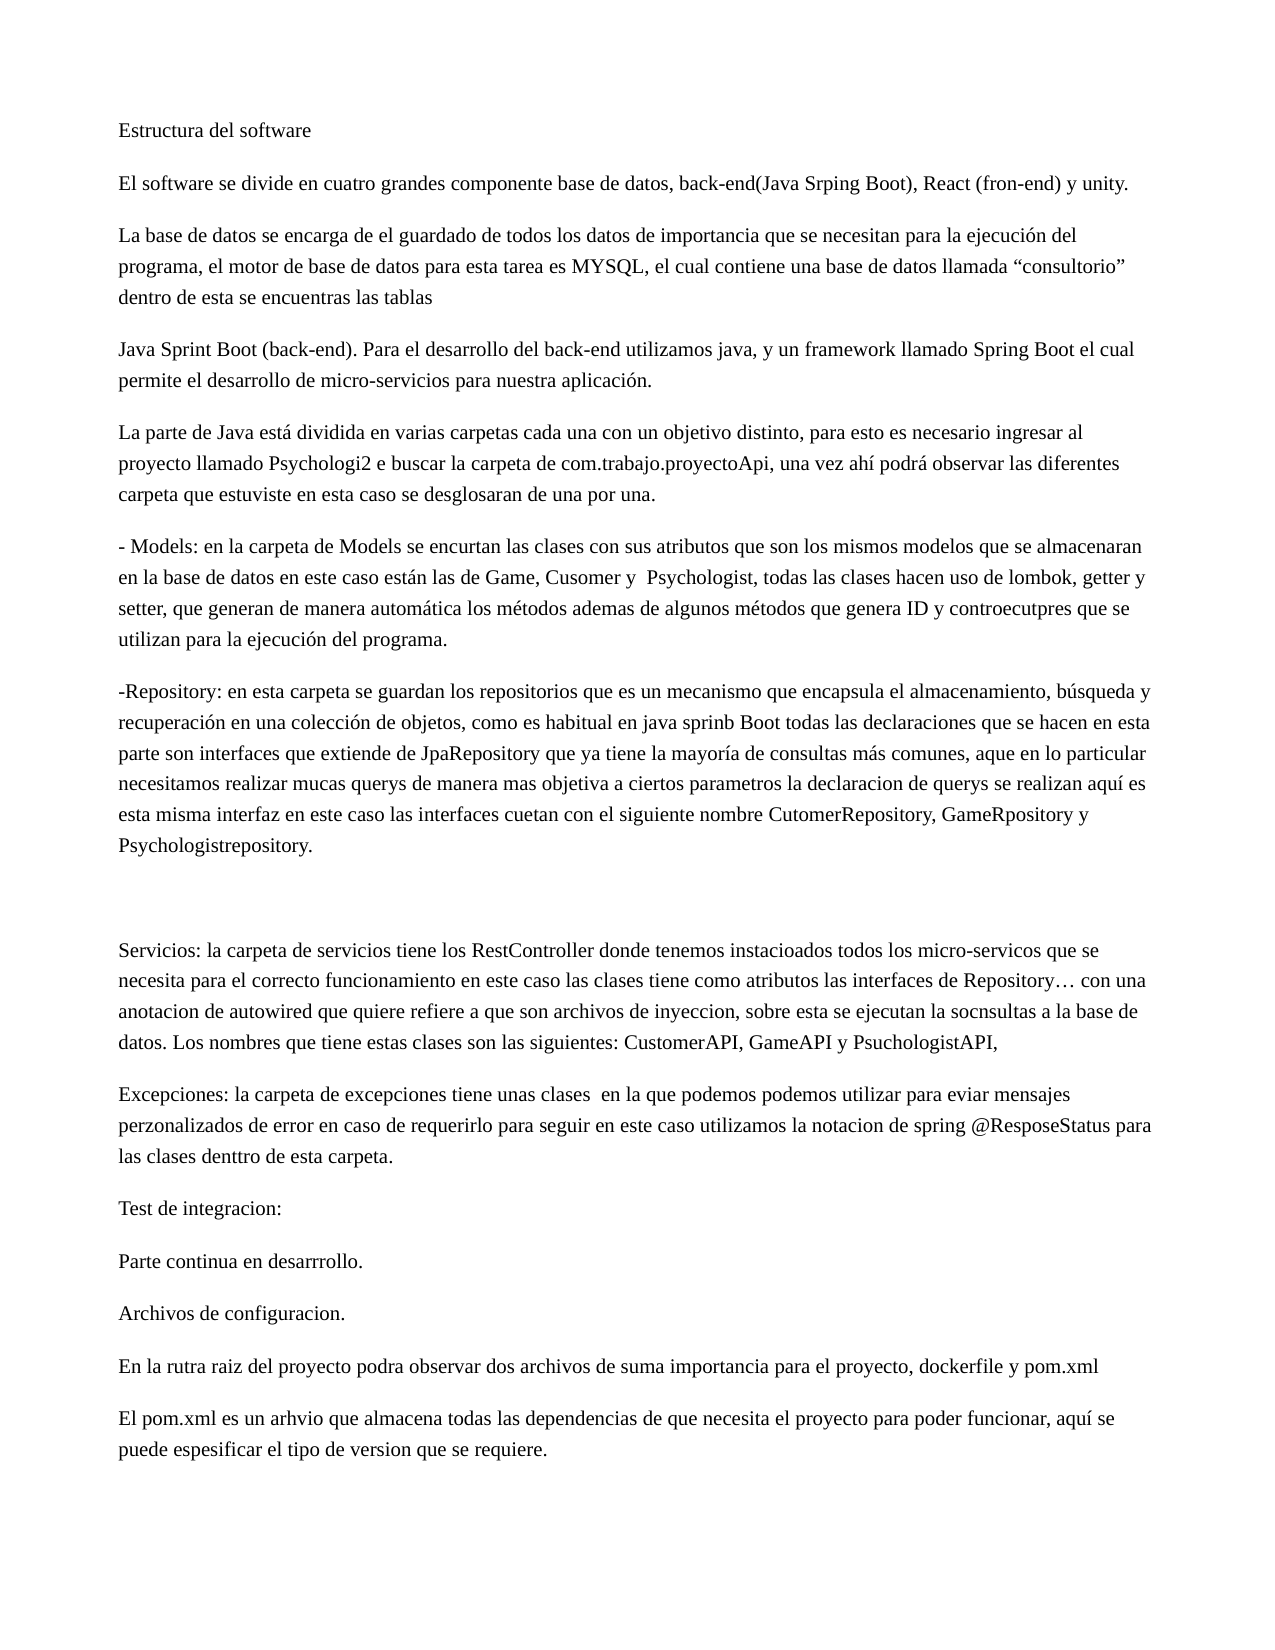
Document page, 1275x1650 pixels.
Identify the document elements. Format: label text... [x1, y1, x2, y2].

text Archivos de configuracion. [118, 1301, 1157, 1325]
text -Repository: en esta carpeta se guardan los repositorios que es un mecanismo que encapsula el almacenamiento, búsqueda y recuperación en una colección de objetos, como es habitual en java sprinb Boot todas las declaraciones que se hacen en esta parte son interfaces que extiende de JpaRepository que ya tiene la mayoría de consultas más comunes, aque en lo particular necesitamos realizar mucas querys de manera mas objetiva a ciertos parametros la declaracion de querys se realizan aquí es esta misma interfaz en este caso las interfaces cuetan con el siguiente nombre CutomerRepository, GameRpository y Psychologistrepository. [118, 679, 1157, 857]
text - Models: en la carpeta de Models se encurtan las clases con sus atributos que son los mismos modelos que se almacenaran en la base de datos en este caso están las de Game, Cusomer y Psychologist, todas las clases hacen uso de lombok, getter y setter, que generan de manera automática los métodos ademas de algunos métodos que genera ID y controecutpres que se utilizan para la ejecución del programa. [118, 534, 1157, 651]
text En la rutra raiz del proyecto podra observar dos archivos de suma importancia para el proyecto, dockerfile y pom.xml [118, 1354, 1157, 1378]
text La parte de Java está dividida en varias carpetas cada una con un objetivo distinto, para esto es necesario ingresar al proyecto llamado Psychologi2 e buscar la carpeta de com.trabajo.proyectoApi, una vez ahí podrá observar las diferentes carpeta que estuviste en esta caso se desglosaran de una por una. [118, 420, 1157, 506]
text Test de integracion: [118, 1196, 1157, 1220]
text La base de datos se encarga de el guardado de todos los datos de importancia que se necesitan para la ejecución del programa, el motor de base de datos para esta tarea es MYSQL, el cual contiene una base de datos llamada “consultorio” dentro de esta se encuentras las tablas [118, 223, 1157, 309]
text Servicios: la carpeta de servicios tiene los RestController donde tenemos instacioados todos los micro-servicos que se necesita para el correcto funcionamiento en este caso las clases tiene como atributos las interfaces de Repository… con una anotacion de autowired que quiere refiere a que son archivos de inyeccion, sobre esta se ejecutan la socnsultas a la base de datos. Los nombres que tiene estas clases son las siguientes: CustomerAPI, GameAPI y PsuchologistAPI, [118, 938, 1157, 1054]
text El software se divide en cuatro grandes componente base de datos, back-end(Java Srping Boot), React (fron-end) y unity. [118, 171, 1157, 195]
text Parte continua en desarrrollo. [118, 1249, 1157, 1273]
text El pom.xml es un arhvio que almacena todas las dependencias de que necesita el proyecto para poder funcionar, aquí se puede espesificar el tipo de version que se requiere. [118, 1406, 1157, 1461]
text Estructura del software [118, 118, 1157, 142]
text Java Sprint Boot (back-end). Para el desarrollo del back-end utilizamos java, y un framework llamado Spring Boot el cual permite el desarrollo de micro-servicios para nuestra aplicación. [118, 337, 1157, 392]
text Excepciones: la carpeta de excepciones tiene unas clases en la que podemos podemos utilizar para eviar mensajes perzonalizados de error en caso de requerirlo para seguir en este caso utilizamos la notacion de spring @ResposeStatus para las clases denttro de esta carpeta. [118, 1082, 1157, 1168]
